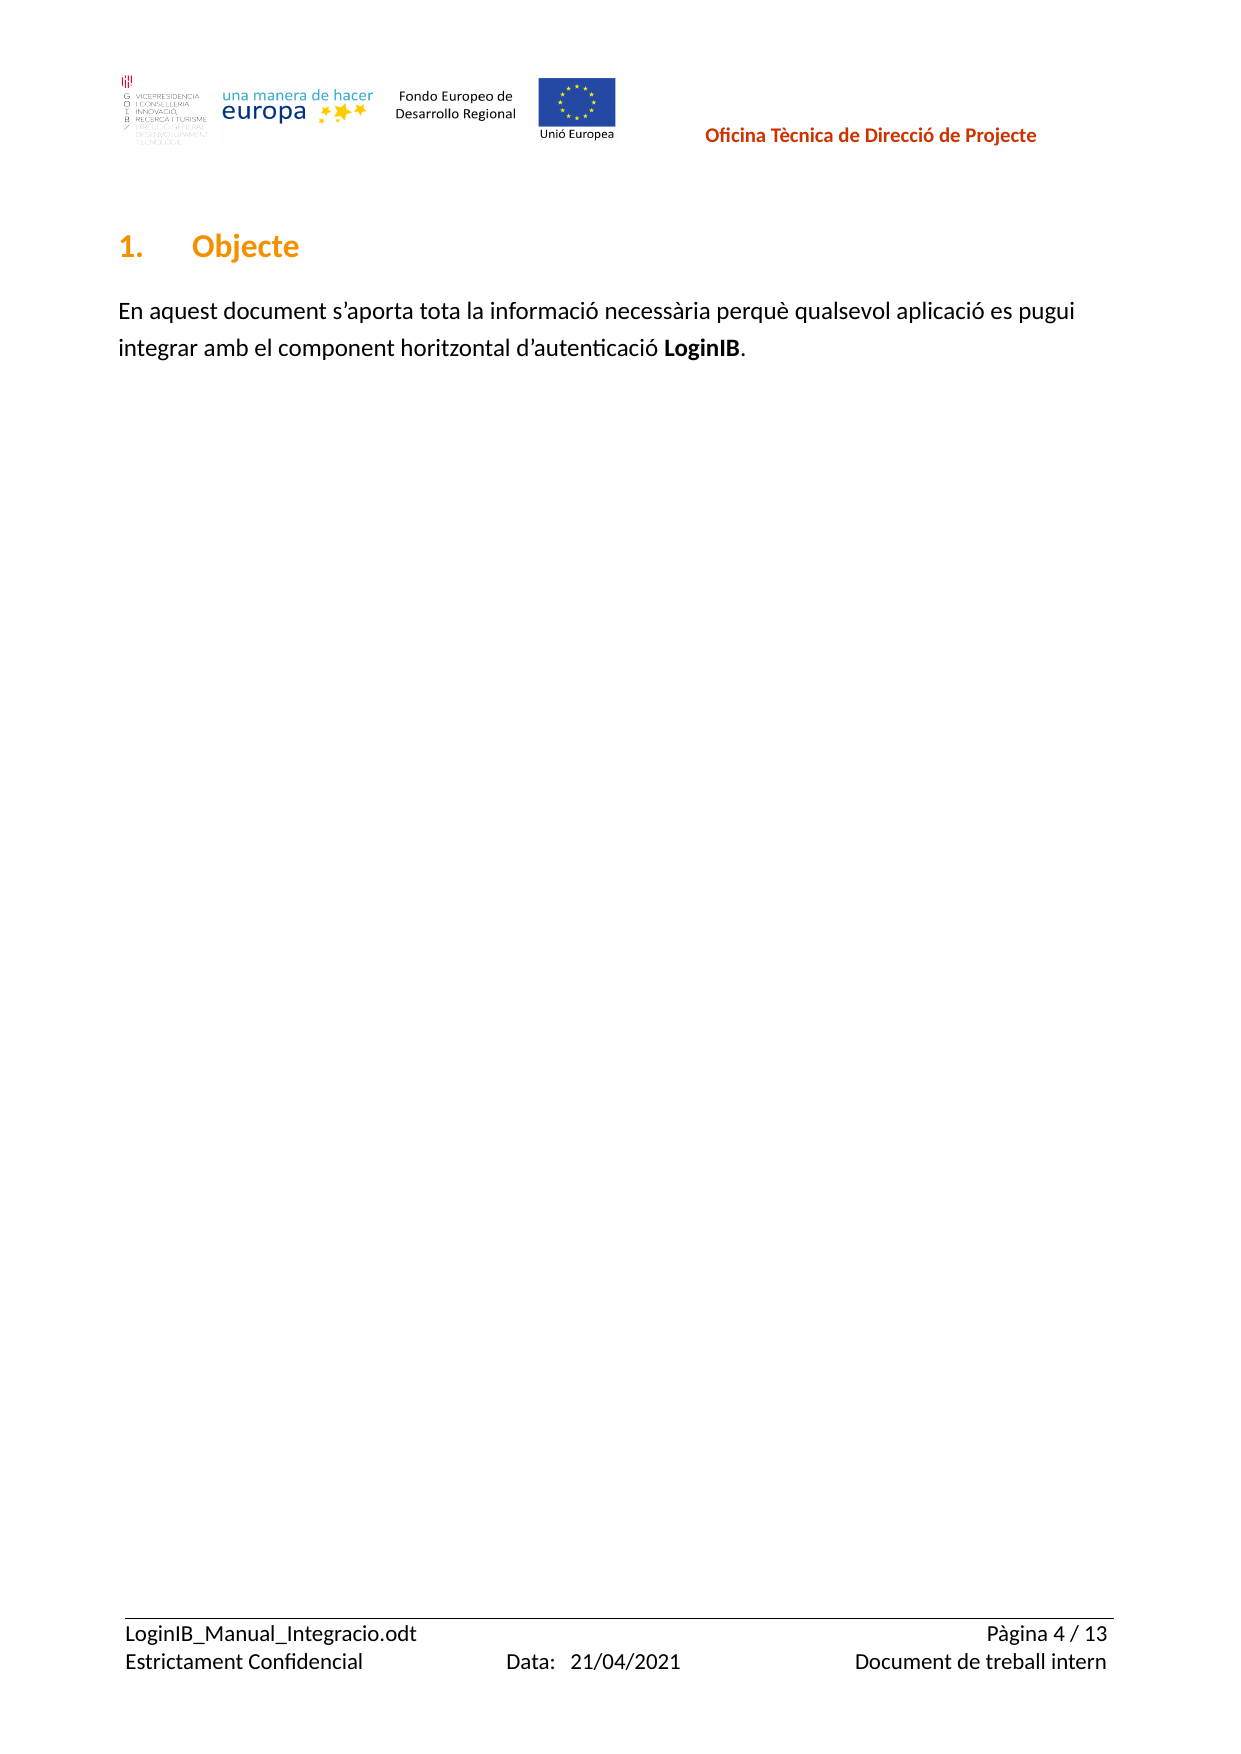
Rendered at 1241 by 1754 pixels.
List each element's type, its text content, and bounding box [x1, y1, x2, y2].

subtitle Objecte [118, 225, 1122, 266]
text En aquest document s’aporta tota la informació necessària perquè qualsevol aplicació es pugui integrar amb el component horitzontal d’autenticació LoginIB. [118, 295, 1122, 362]
picture [118, 73, 213, 147]
picture [219, 73, 621, 147]
